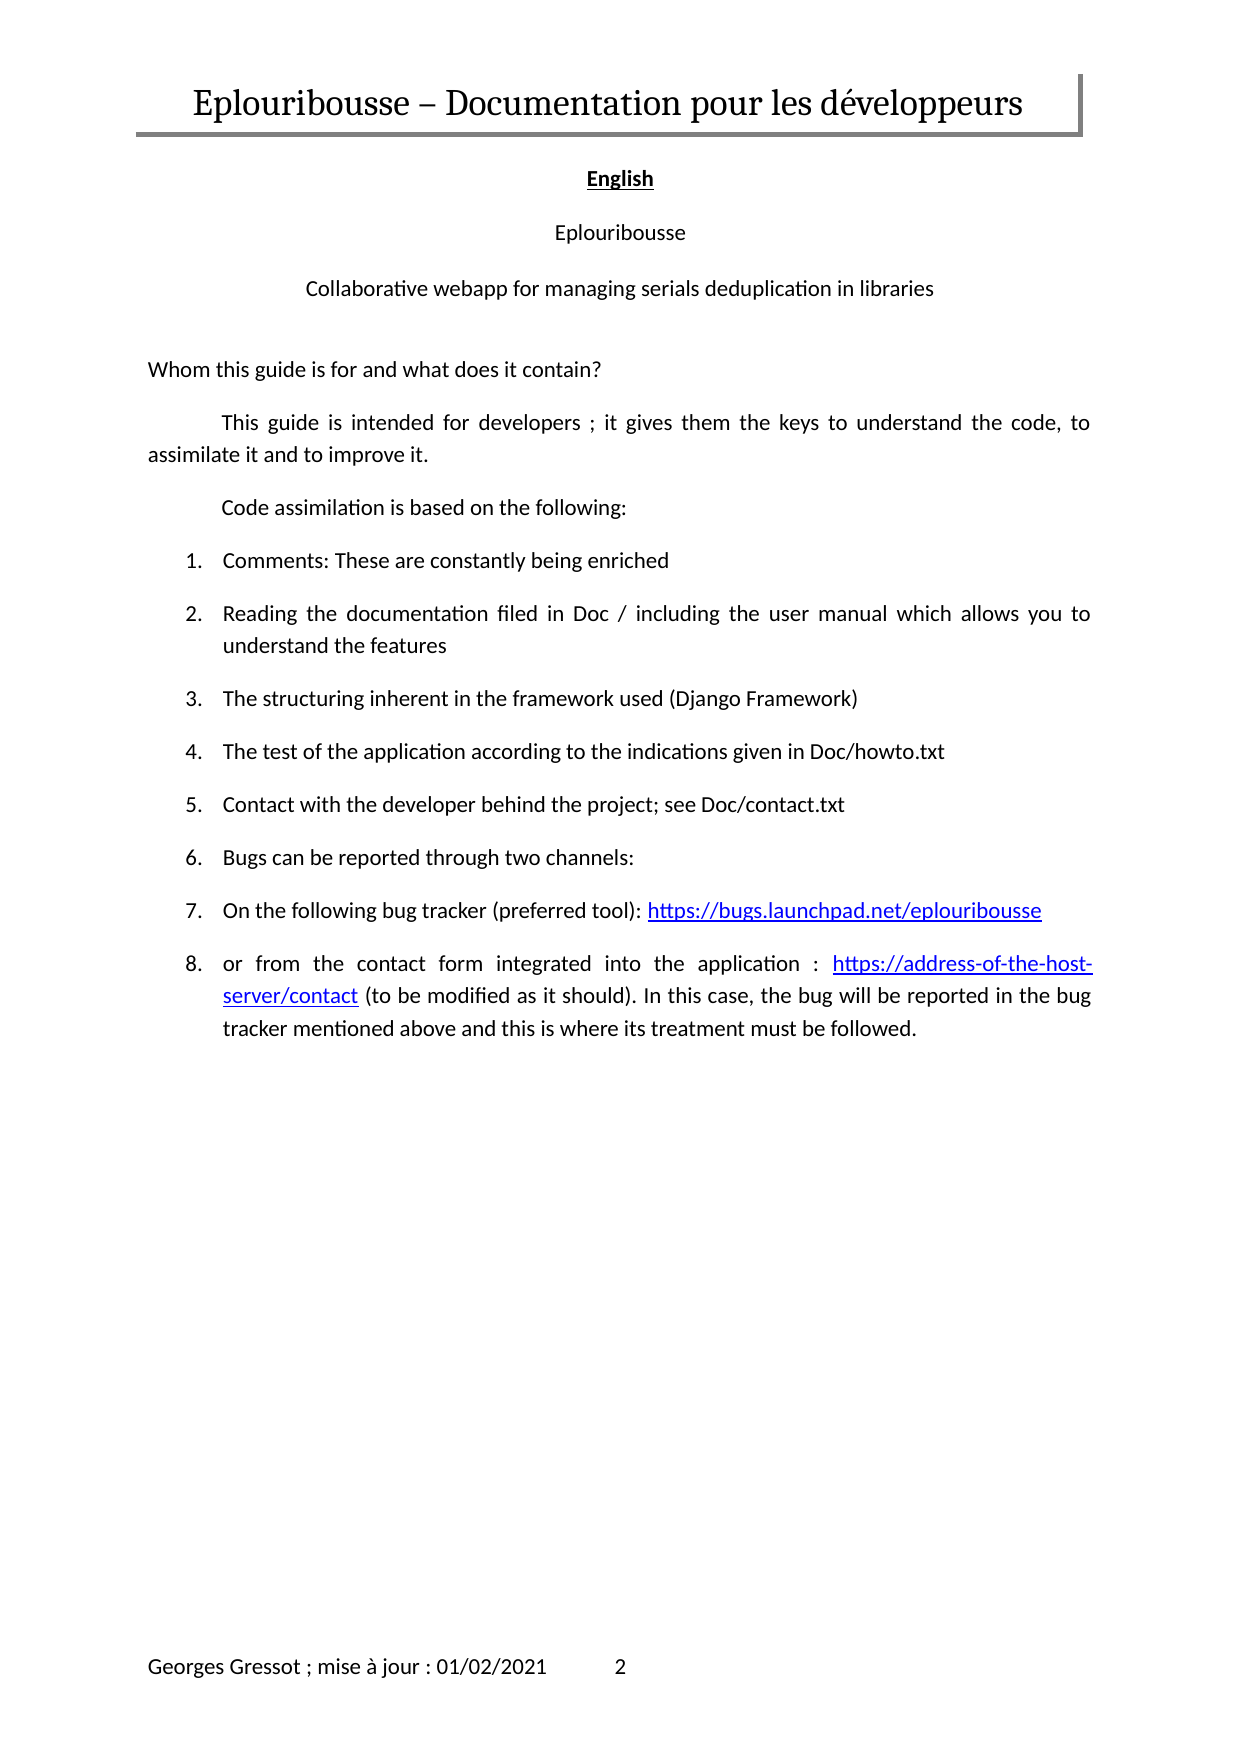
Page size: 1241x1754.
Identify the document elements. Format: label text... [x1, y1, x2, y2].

list Contact with the developer behind the project; see Doc/contact.txt [185, 790, 1093, 818]
text Code assimilation is based on the following: [148, 493, 1093, 521]
list The structuring inherent in the framework used (Django Framework) [185, 684, 1093, 712]
list On the following bug tracker (preferred tool): https://bugs.launchpad.net/eplouribousse [185, 896, 1093, 924]
text This guide is intended for developers ; it gives them the keys to understand the code, to assimilate it and to improve it. [148, 408, 1093, 468]
list Bugs can be reported through two channels: [185, 843, 1093, 871]
text Collaborative webapp for managing serials deduplication in libraries [148, 274, 1093, 302]
text Eplouribousse [148, 218, 1093, 246]
text English [148, 164, 1093, 193]
text Whom this guide is for and what does it contain? [148, 355, 1093, 383]
list Comments: These are constantly being enriched [185, 546, 1093, 574]
list The test of the application according to the indications given in Doc/howto.txt [185, 737, 1093, 765]
list or from the contact form integrated into the application : https://address-of-the-host-server/contact (to be modified as it should). In this case, the bug will be reported in the bug tracker mentioned above and this is where its treatment must be followed. [185, 949, 1093, 1042]
list Reading the documentation filed in Doc / including the user manual which allows you to understand the features [185, 599, 1093, 659]
